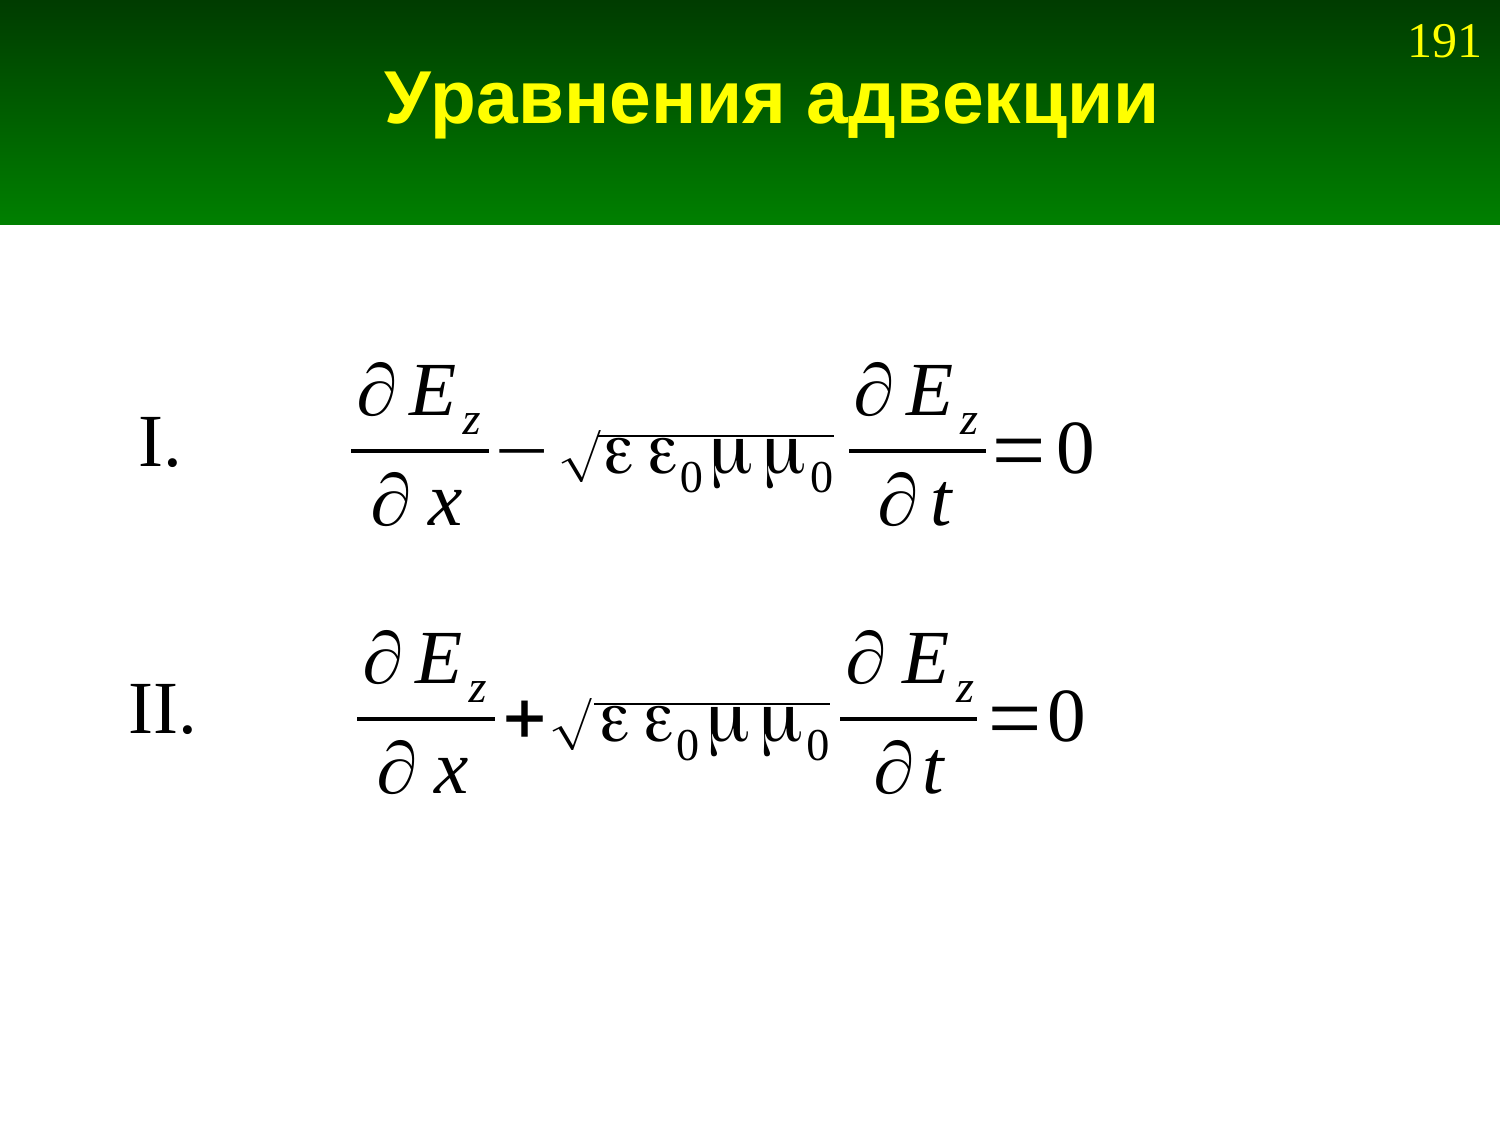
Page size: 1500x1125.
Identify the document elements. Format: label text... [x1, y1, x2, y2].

chart [333, 616, 1109, 812]
text_box I. [124, 383, 198, 489]
title Уравнения адвекции [123, 0, 1399, 192]
text_box II. [114, 651, 213, 756]
chart [327, 348, 1115, 544]
